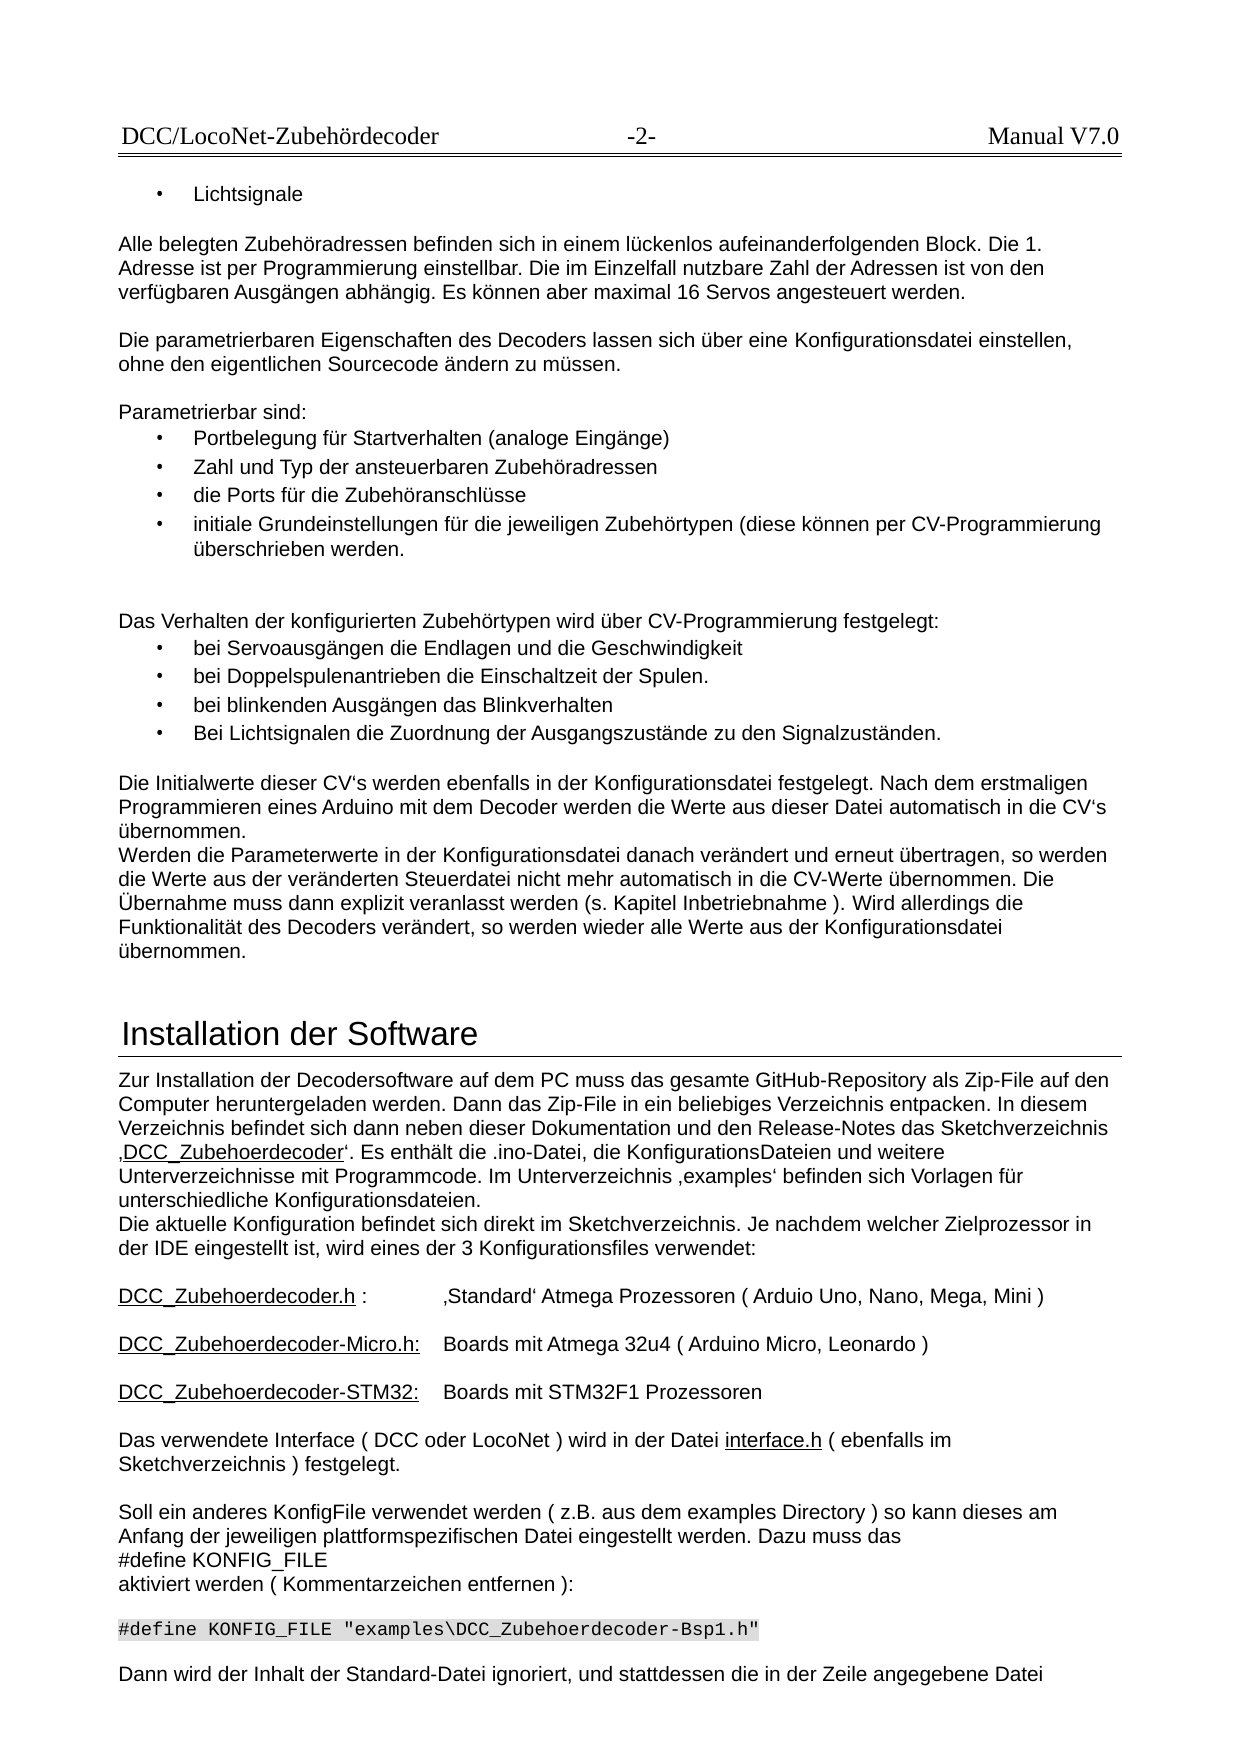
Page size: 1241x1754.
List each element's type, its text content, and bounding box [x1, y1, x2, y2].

text Die aktuelle Konfiguration befindet sich direkt im Sketchverzeichnis. Je nachdem welcher Zielprozessor in der IDE eingestellt ist, wird eines der 3 Konfigurationsfiles verwendet: [118, 1212, 1122, 1260]
text Dann wird der Inhalt der Standard-Datei ignoriert, und stattdessen die in der Zeile angegebene Datei [118, 1662, 1122, 1686]
list Zahl und Typ der ansteuerbaren Zubehöradressen [156, 452, 1122, 480]
list Portbelegung für Startverhalten (analoge Eingänge) [156, 423, 1122, 452]
list bei Doppelspulenantrieben die Einschaltzeit der Spulen. [156, 661, 1122, 690]
text DCC_Zubehoerdecoder.h : ‚Standard‘ Atmega Prozessoren ( Arduio Uno, Nano, Mega, Mini ) [118, 1284, 1122, 1308]
text Die Initialwerte dieser CV‘s werden ebenfalls in der Konfigurationsdatei festgelegt. Nach dem erstmaligen Programmieren eines Arduino mit dem Decoder werden die Werte aus dieser Datei automatisch in die CV‘s übernommen. [118, 771, 1122, 843]
list Bei Lichtsignalen die Zuordnung der Ausgangszustände zu den Signalzuständen. [156, 718, 1122, 747]
text Die parametrierbaren Eigenschaften des Decoders lassen sich über eine Konfigurationsdatei einstellen, ohne den eigentlichen Sourcecode ändern zu müssen. [118, 304, 1122, 376]
text aktiviert werden ( Kommentarzeichen entfernen ): [118, 1571, 1122, 1595]
subtitle Installation der Software [118, 1011, 1122, 1056]
text Alle belegten Zubehöradressen befinden sich in einem lückenlos aufeinanderfolgenden Block. Die 1. Adresse ist per Programmierung einstellbar. Die im Einzelfall nutzbare Zahl der Adressen ist von den verfügbaren Ausgängen abhängig. Es können aber maximal 16 Servos angesteuert werden. [118, 232, 1122, 304]
text Parametrierbar sind: [118, 399, 1122, 423]
text DCC_Zubehoerdecoder-STM32: Boards mit STM32F1 Prozessoren [118, 1380, 1122, 1404]
text Werden die Parameterwerte in der Konfigurationsdatei danach verändert und erneut übertragen, so werden die Werte aus der veränderten Steuerdatei nicht mehr automatisch in die CV-Werte übernommen. Die Übernahme muss dann explizit veranlasst werden (s. Kapitel Inbetriebnahme ). Wird allerdings die Funktionalität des Decoders verändert, so werden wieder alle Werte aus der Konfigurationsdatei übernommen. [118, 843, 1122, 962]
text Das Verhalten der konfigurierten Zubehörtypen wird über CV-Programmierung festgelegt: [118, 585, 1122, 633]
list bei blinkenden Ausgängen das Blinkverhalten [156, 690, 1122, 718]
text #define KONFIG_FILE "examples\DCC_Zubehoerdecoder-Bsp1.h" [118, 1619, 1122, 1641]
list Lichtsignale [156, 179, 1122, 208]
list die Ports für die Zubehöranschlüsse [156, 480, 1122, 509]
text Soll ein anderes KonfigFile verwendet werden ( z.B. aus dem examples Directory ) so kann dieses am Anfang der jeweiligen plattformspezifischen Datei eingestellt werden. Dazu muss das [118, 1499, 1122, 1547]
list initiale Grundeinstellungen für die jeweiligen Zubehörtypen (diese können per CV-Programmierung überschrieben werden. [156, 509, 1122, 561]
text Zur Installation der Decodersoftware auf dem PC muss das gesamte GitHub-Repository als Zip-File auf den Computer heruntergeladen werden. Dann das Zip-File in ein beliebiges Verzeichnis entpacken. In diesem Verzeichnis befindet sich dann neben dieser Dokumentation und den Release-Notes das Sketchverzeichnis ‚DCC_Zubehoerdecoder‘. Es enthält die .ino-Datei, die KonfigurationsDateien und weitere Unterverzeichnisse mit Programmcode. Im Unterverzeichnis ‚examples‘ befinden sich Vorlagen für unterschiedliche Konfigurationsdateien. [118, 1068, 1122, 1212]
text Das verwendete Interface ( DCC oder LocoNet ) wird in der Datei interface.h ( ebenfalls im Sketchverzeichnis ) festgelegt. [118, 1428, 1122, 1476]
text #define KONFIG_FILE [118, 1547, 1122, 1571]
text DCC_Zubehoerdecoder-Micro.h: Boards mit Atmega 32u4 ( Arduino Micro, Leonardo ) [118, 1332, 1122, 1356]
list bei Servoausgängen die Endlagen und die Geschwindigkeit [156, 633, 1122, 661]
